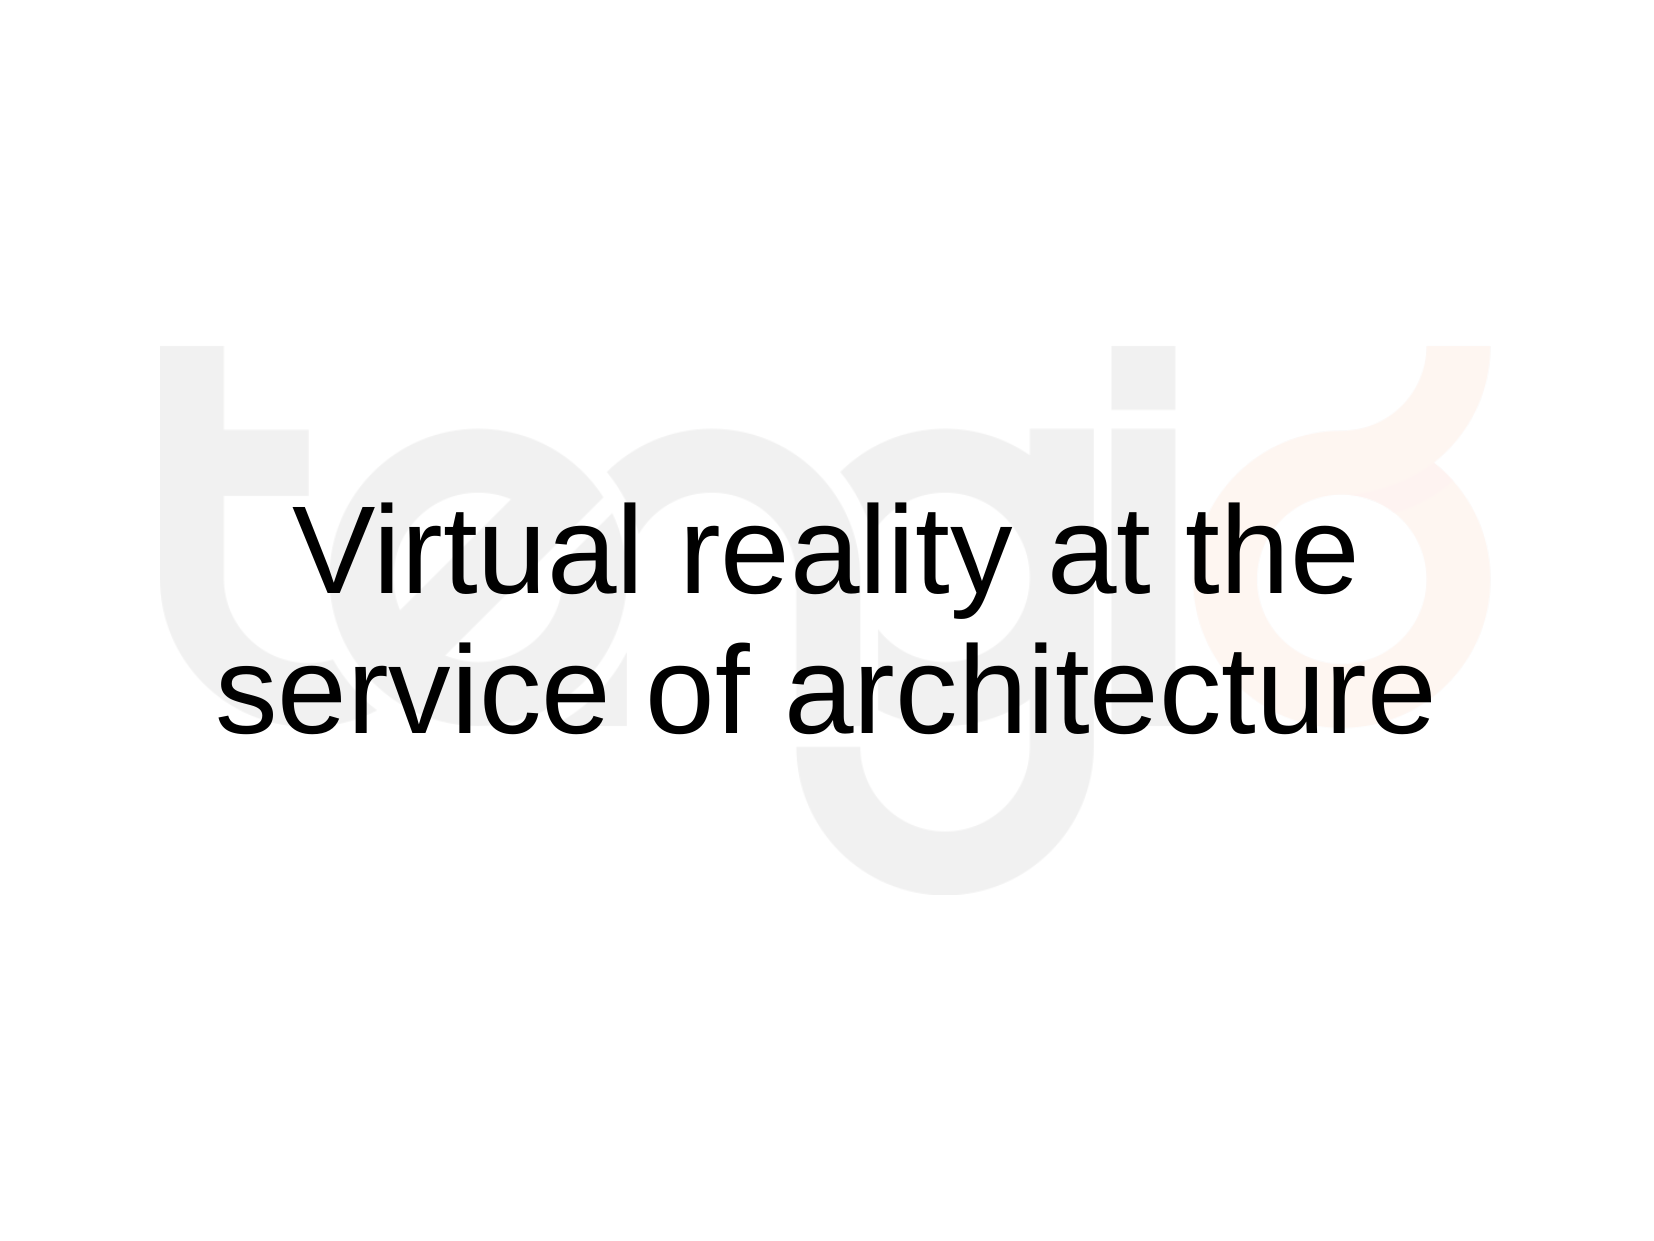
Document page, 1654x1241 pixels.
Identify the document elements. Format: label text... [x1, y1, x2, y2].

title Virtual reality at the service of architecture [82, 480, 1571, 760]
